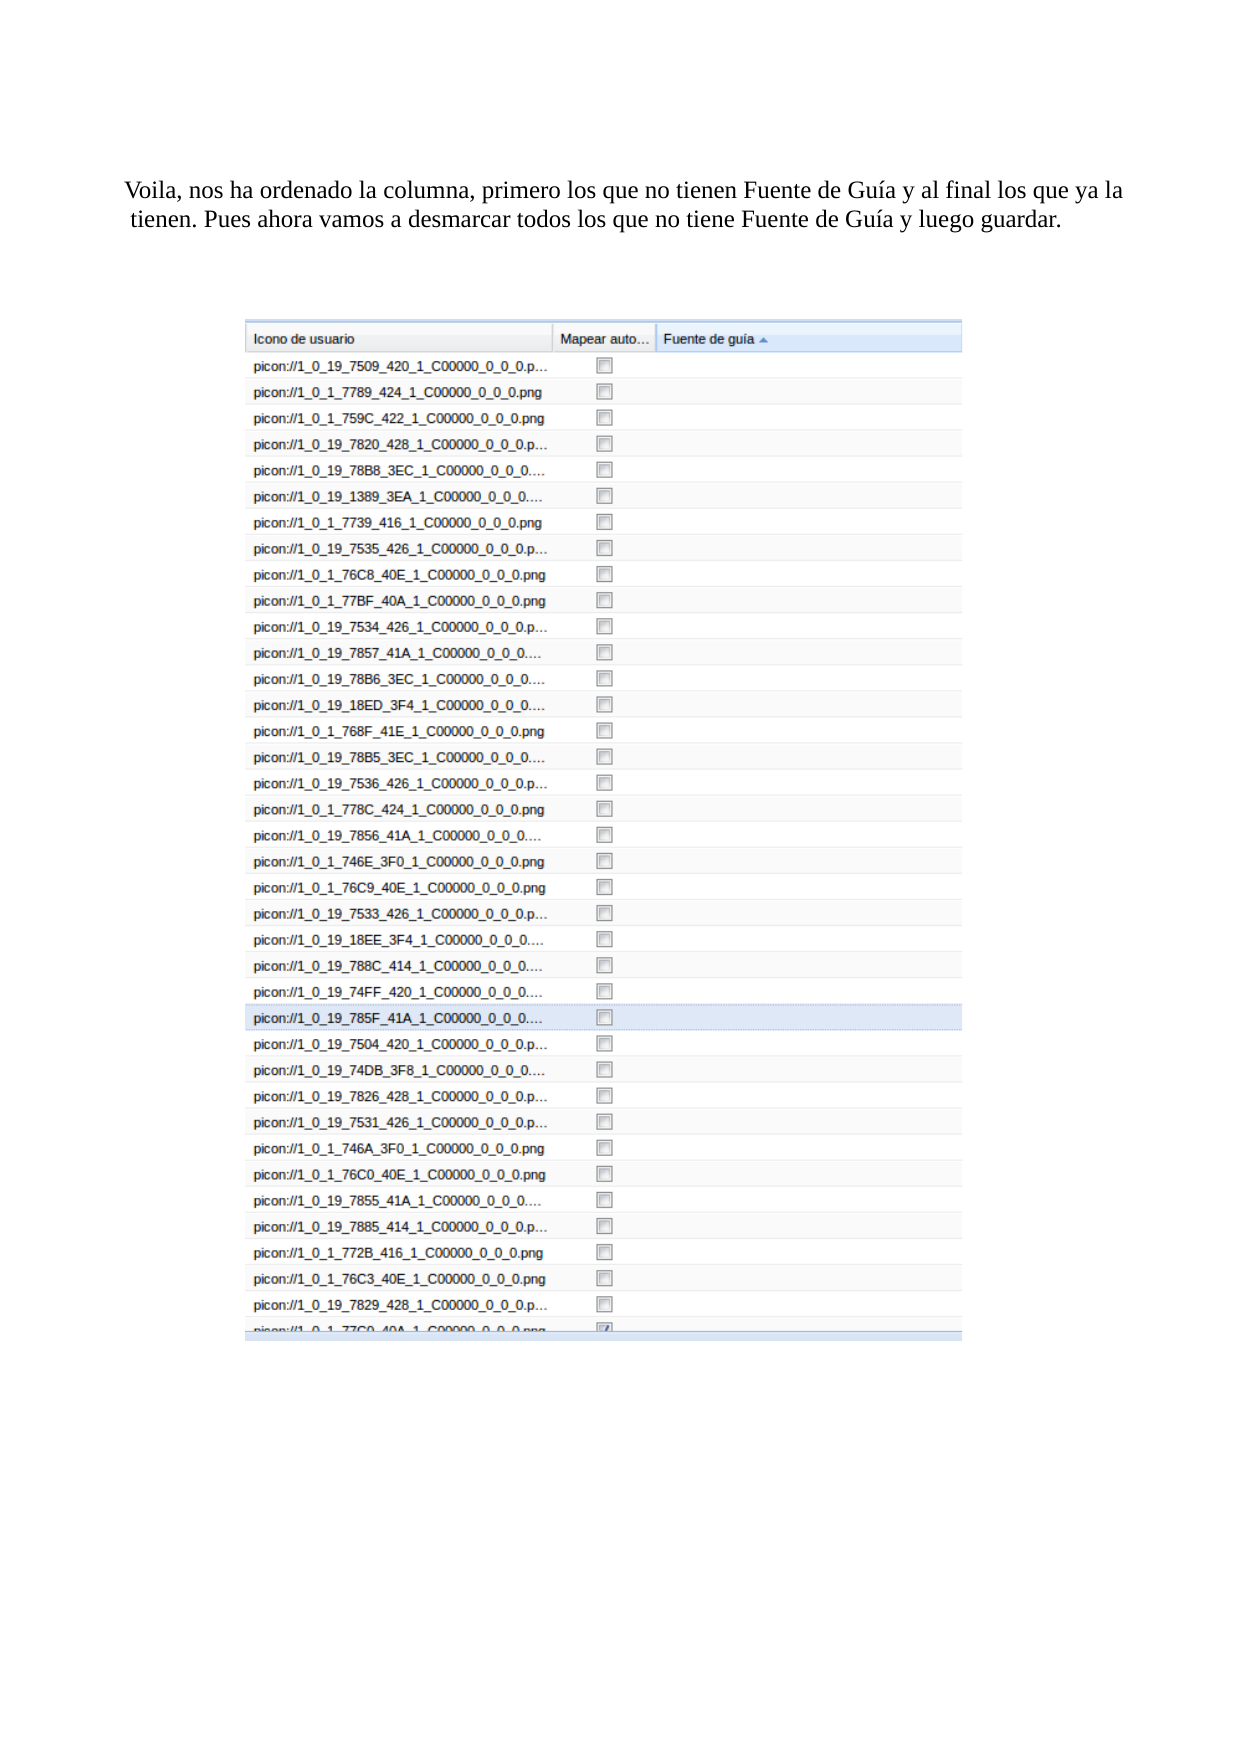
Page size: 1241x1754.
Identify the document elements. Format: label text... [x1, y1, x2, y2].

picture [245, 319, 963, 1341]
text tienen. Pues ahora vamos a desmarcar todos los que no tiene Fuente de Guía y luego guardar. [50, 204, 1157, 233]
text Voila, nos ha ordenado la columna, primero los que no tienen Fuente de Guía y al final los que ya la [50, 176, 1157, 204]
